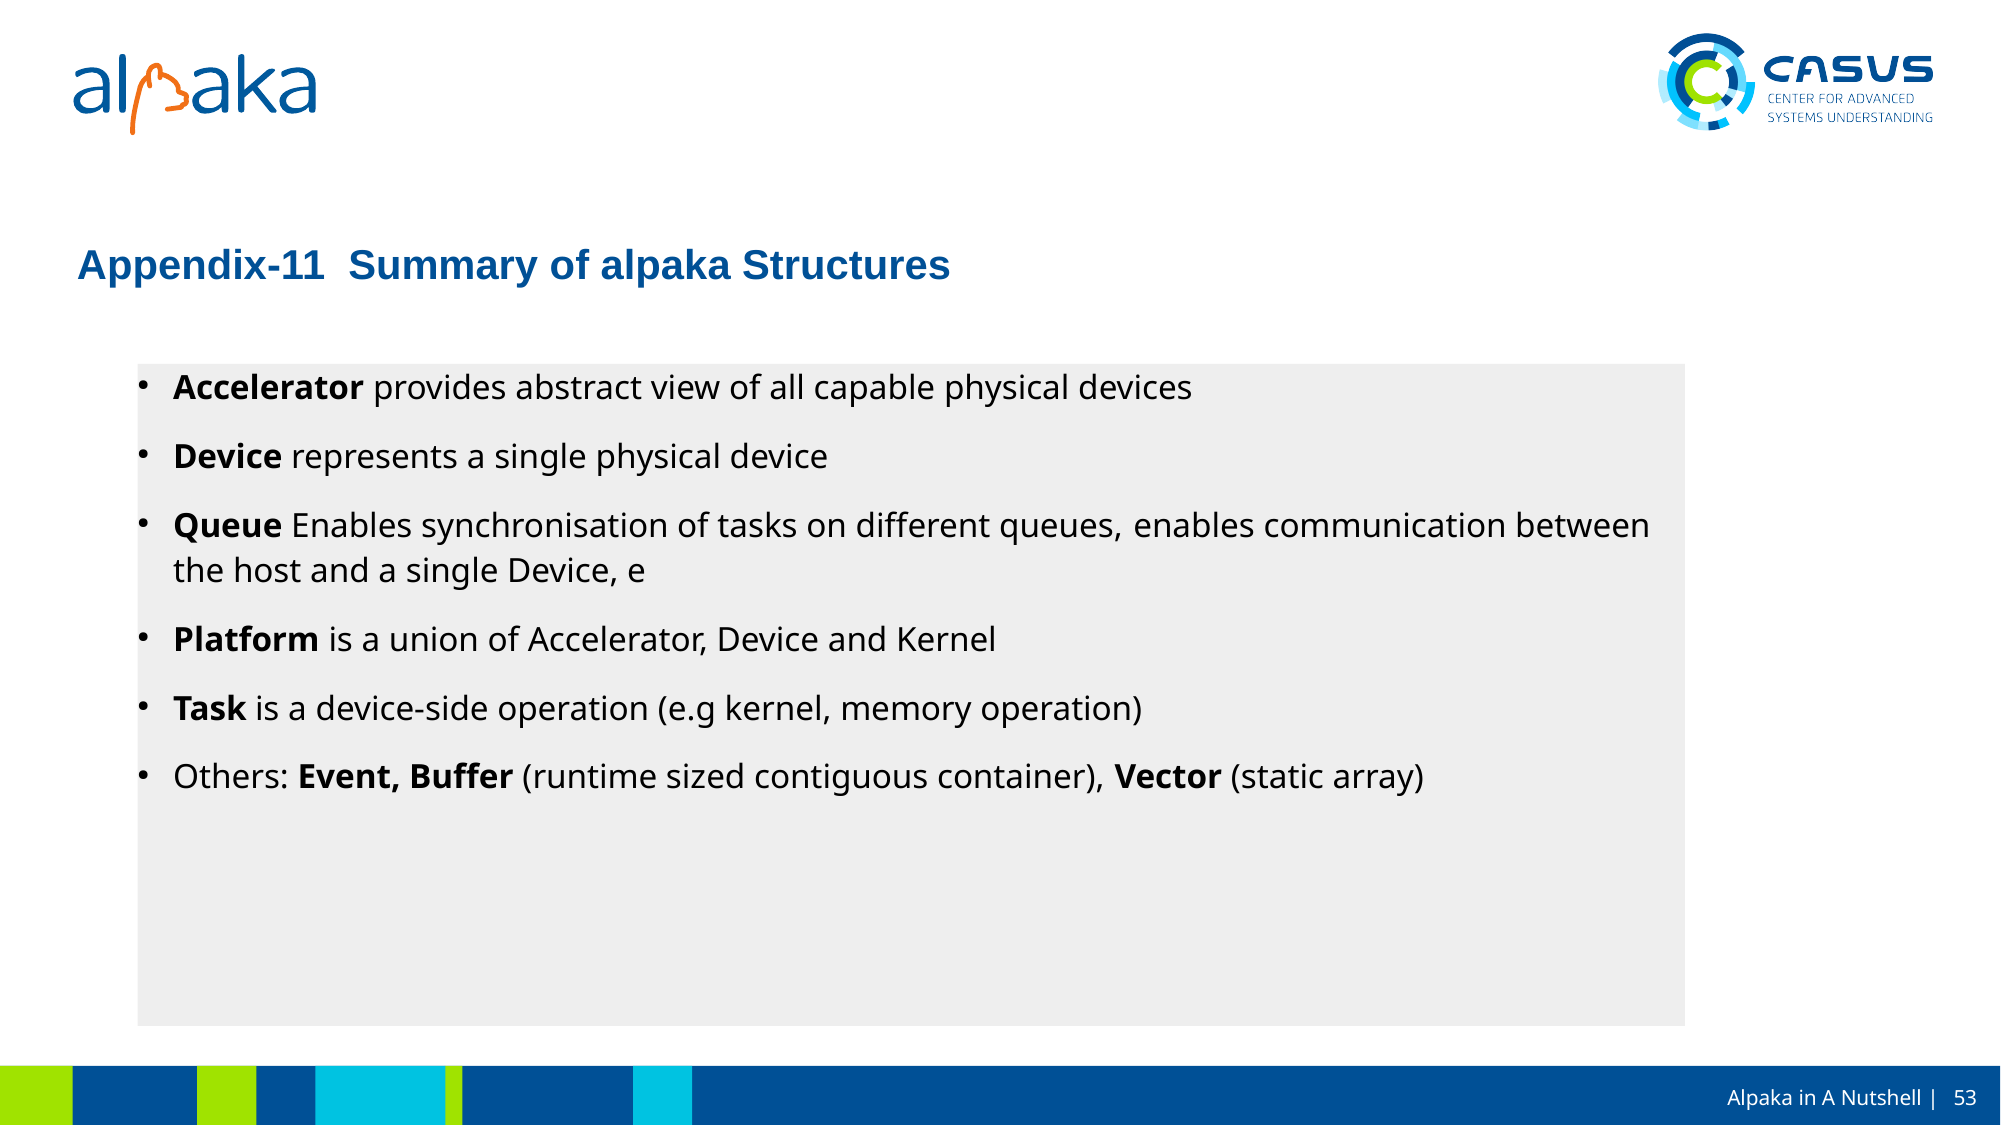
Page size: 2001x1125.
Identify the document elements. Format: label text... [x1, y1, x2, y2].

list Accelerator provides abstract view of all capable physical devices Device represents a single physical device Queue Enables synchronisation of tasks on different queues, enables communication between the host and a single Device, e Platform is a union of Accelerator, Device and Kernel Task is a device-side operation (e.g kernel, memory operation) Others: Event, Buffer (runtime sized contiguous container), Vector (static array) [137, 363, 1685, 1026]
picture [1658, 33, 1933, 131]
picture [72, 53, 317, 136]
text_box Appendix-11 Summary of alpaka Structures [62, 234, 1146, 331]
